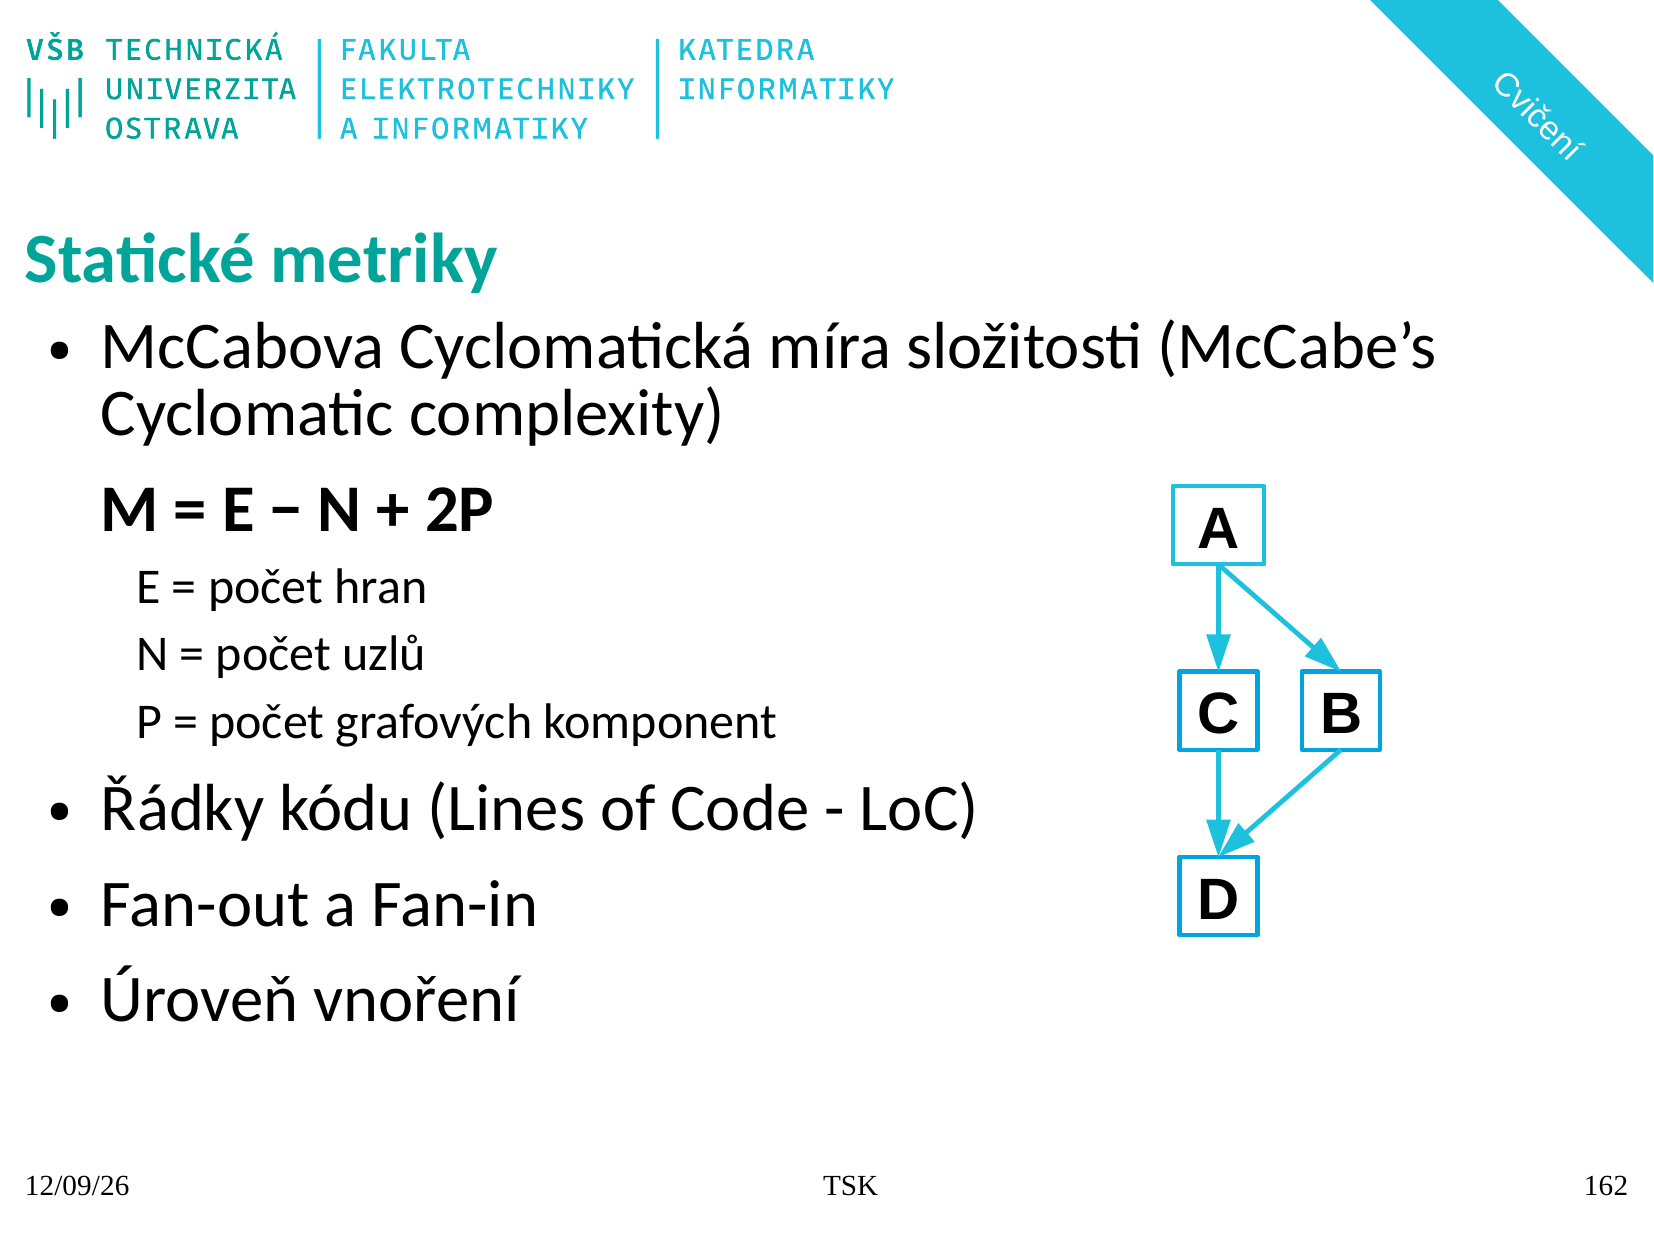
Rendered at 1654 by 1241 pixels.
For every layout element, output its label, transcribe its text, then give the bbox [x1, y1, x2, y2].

text_box B [1301, 671, 1381, 750]
title Statické metriky [24, 169, 1629, 300]
text_box D [1179, 856, 1258, 935]
picture [26, 31, 894, 139]
text_box A [1172, 486, 1265, 565]
list McCabova Cyclomatická míra složitosti (McCabe’s Cyclomatic complexity) M = E − N + 2P E = počet hran N = počet uzlů P = počet grafových komponent Řádky kódu (Lines of Code - LoC) Fan-out a Fan-in Úroveň vnoření [30, 318, 1629, 1146]
text_box Cvičení [1370, 0, 1654, 284]
text_box C [1179, 671, 1258, 750]
